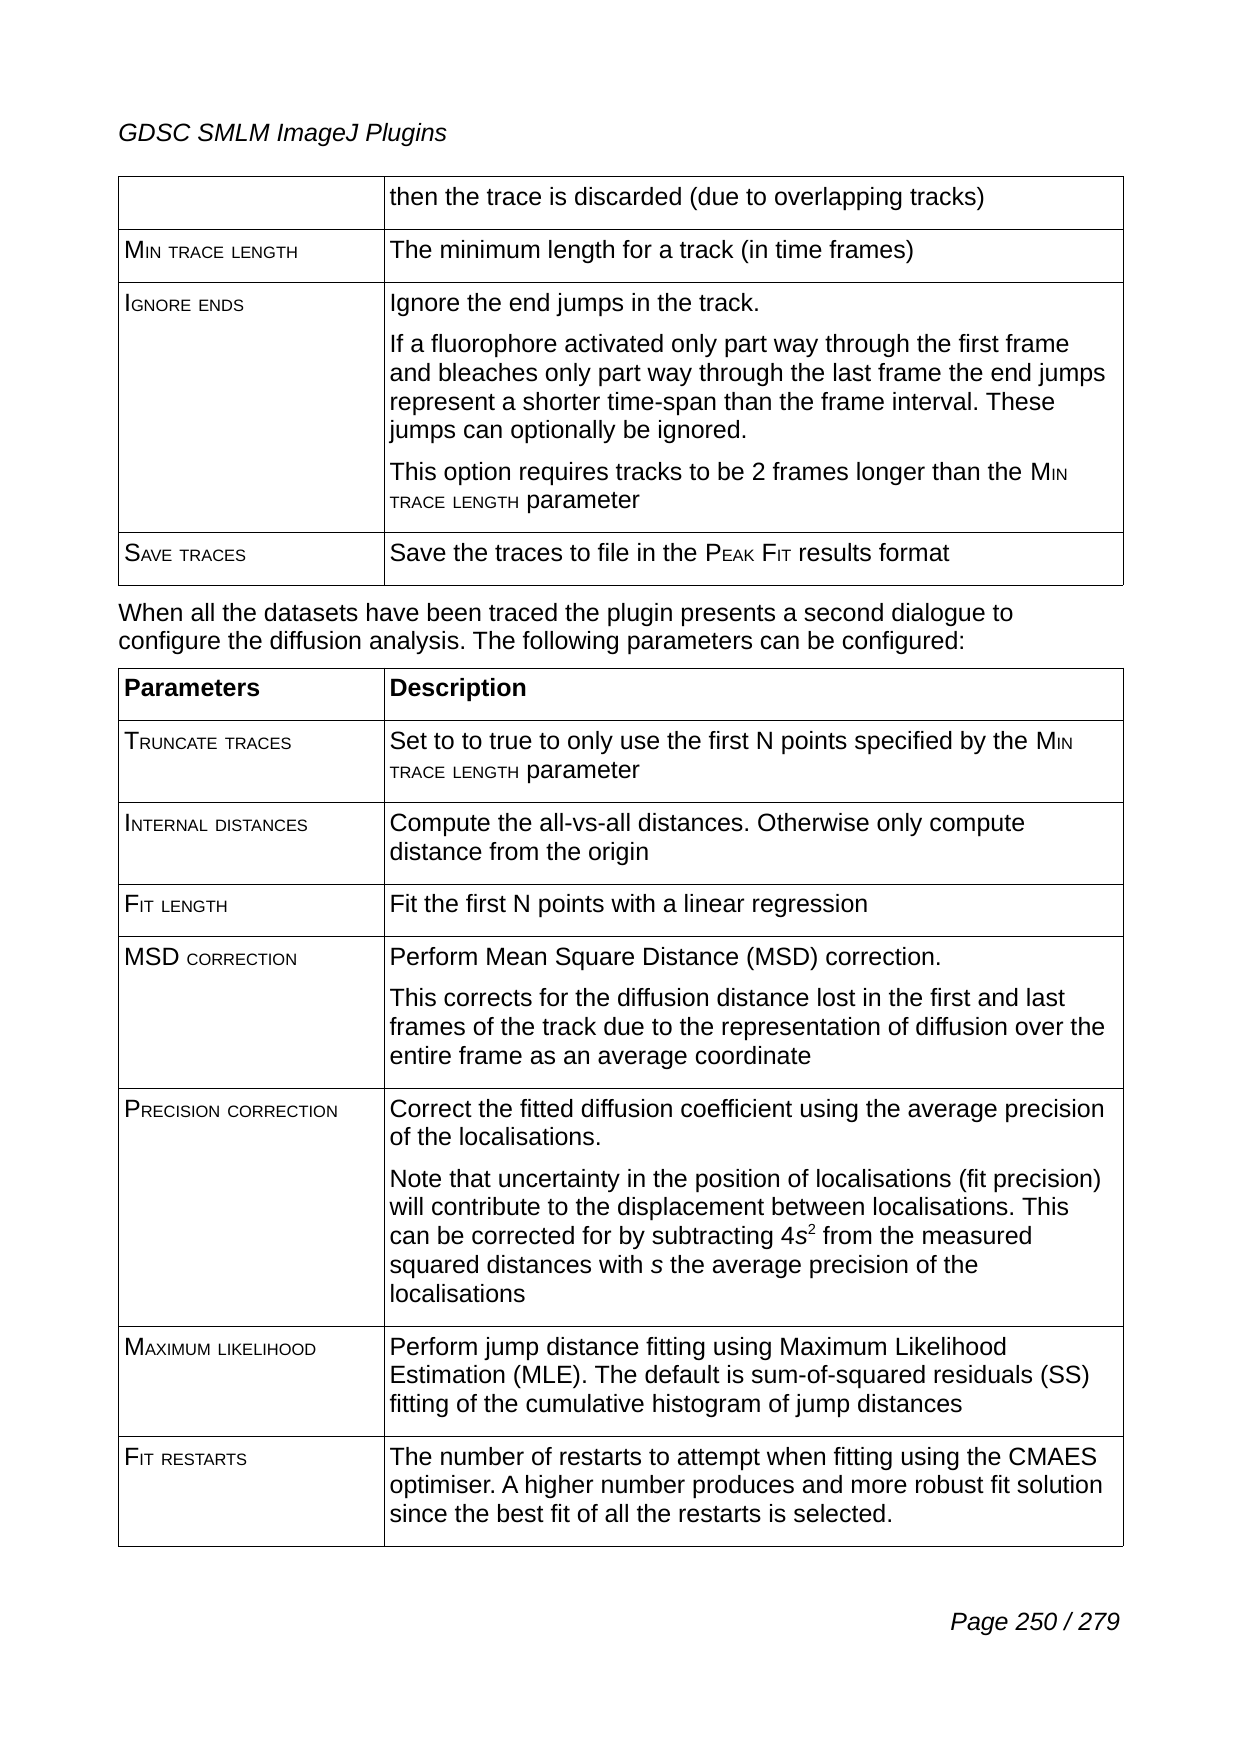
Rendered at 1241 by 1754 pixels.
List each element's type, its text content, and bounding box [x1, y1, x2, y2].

table_cell Truncate traces [119, 721, 384, 802]
table_cell Perform Mean Square Distance (MSD) correction. This corrects for the diffusion distance lost in the first and last frames of the track due to the representation of diffusion over the entire frame as an average coordinate [385, 937, 1123, 1088]
table_cell Maximum likelihood [119, 1327, 384, 1436]
table_cell Correct the fitted diffusion coefficient using the average precision of the localisations. Note that uncertainty in the position of localisations (fit precision) will contribute to the displacement between localisations. This can be corrected for by subtracting 4s2 from the measured squared distances with s the average precision of the localisations [385, 1089, 1123, 1326]
table_cell MSD correction [119, 937, 384, 1088]
table_cell Ignore ends [119, 283, 384, 532]
text When all the datasets have been traced the plugin presents a second dialogue to configure the diffusion analysis. The following parameters can be configured: [118, 598, 1122, 655]
table_cell Set to to true to only use the first N points specified by the Min trace length parameter [385, 721, 1123, 802]
table_cell Perform jump distance fitting using Maximum Likelihood Estimation (MLE). The default is sum-of-squared residuals (SS) fitting of the cumulative histogram of jump distances [385, 1327, 1123, 1436]
table_header Parameters [119, 669, 384, 720]
table_cell Save traces [119, 533, 384, 585]
table_cell [119, 177, 384, 229]
table_cell Ignore the end jumps in the track. If a fluorophore activated only part way through the first frame and bleaches only part way through the last frame the end jumps represent a shorter time-span than the frame interval. These jumps can optionally be ignored. This option requires tracks to be 2 frames longer than the Min trace length parameter [385, 283, 1123, 532]
table_cell Precision correction [119, 1089, 384, 1326]
table_cell Fit the first N points with a linear regression [385, 885, 1123, 936]
table_cell Fit length [119, 885, 384, 936]
table_cell Fit restarts [119, 1437, 384, 1546]
table_cell The number of restarts to attempt when fitting using the CMAES optimiser. A higher number produces and more robust fit solution since the best fit of all the restarts is selected. [385, 1437, 1123, 1546]
table_cell Min trace length [119, 230, 384, 282]
table_cell The minimum length for a track (in time frames) [385, 230, 1123, 282]
table_cell Internal distances [119, 803, 384, 883]
table_cell Compute the all-vs-all distances. Otherwise only compute distance from the origin [385, 803, 1123, 883]
table_cell Save the traces to file in the Peak Fit results format [385, 533, 1123, 585]
table_header Description [385, 669, 1123, 720]
table_cell then the trace is discarded (due to overlapping tracks) [385, 177, 1123, 229]
